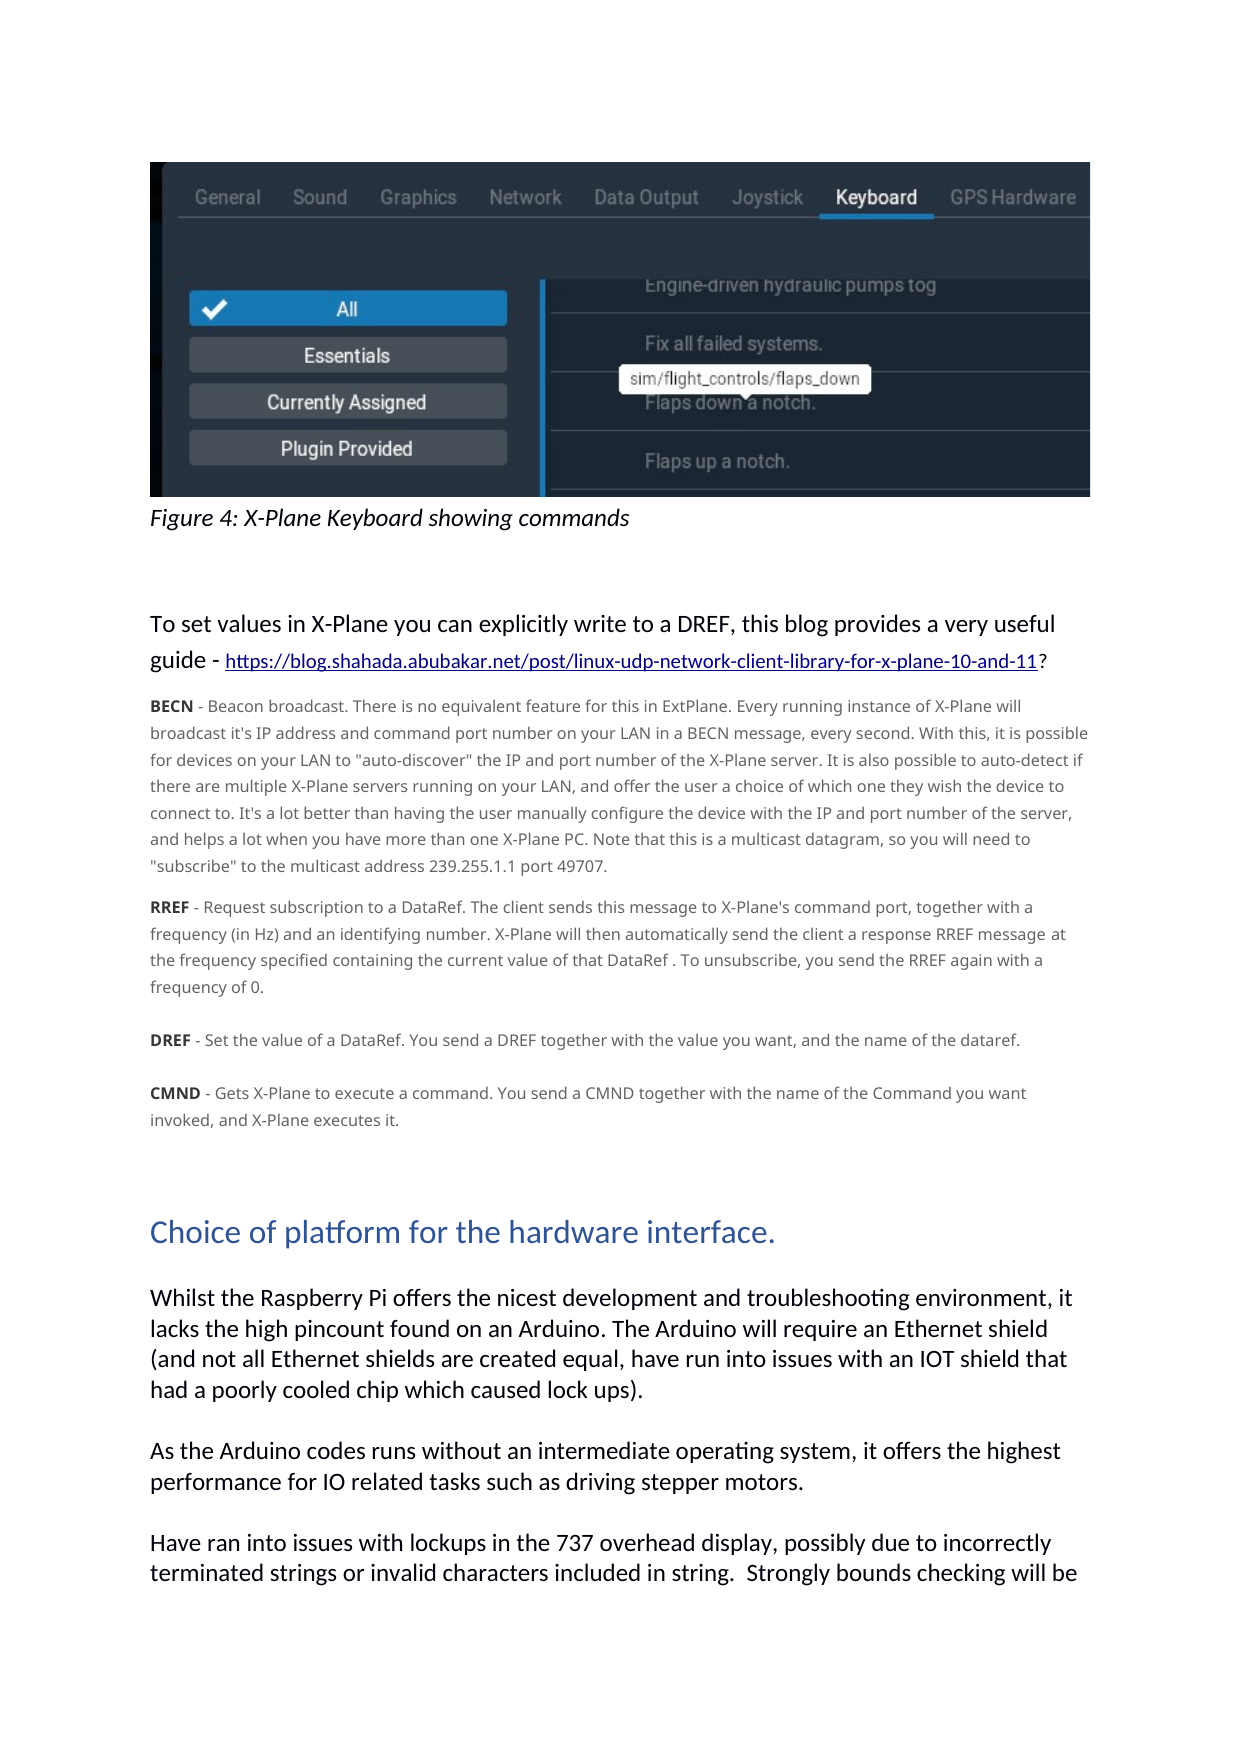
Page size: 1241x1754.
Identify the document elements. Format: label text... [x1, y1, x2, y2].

text As the Arduino codes runs without an intermediate operating system, it offers the highest performance for IO related tasks such as driving stepper motors. [150, 1435, 1090, 1496]
text DREF - Set the value of a DataRef. You send a DREF together with the value you want, and the name of the dataref. [150, 1029, 1090, 1051]
subtitle Choice of platform for the hardware interface. [150, 1211, 1090, 1252]
text To set values in X-Plane you can explicitly write to a DREF, this blog provides a very useful guide - https://blog.shahada.abubakar.net/post/linux-udp-network-client-library-for-x-plane-10-and-11? [150, 608, 1090, 675]
text Have ran into issues with lockups in the 737 overhead display, possibly due to incorrectly terminated strings or invalid characters included in string. Strongly bounds checking will be [150, 1527, 1090, 1588]
text Whilst the Raspberry Pi offers the nicest development and troubleshooting environment, it lacks the high pincount found on an Arduino. The Arduino will require an Ethernet shield (and not all Ethernet shields are created equal, have run into issues with an IOT shield that had a poorly cooled chip which caused lock ups). [150, 1282, 1090, 1404]
text Figure 4: X-Plane Keyboard showing commands [150, 497, 1090, 533]
text BECN - Beacon broadcast. There is no equivalent feature for this in ExtPlane. Every running instance of X-Plane will broadcast it's IP address and command port number on your LAN in a BECN message, every second. With this, it is possible for devices on your LAN to "auto-discover" the IP and port number of the X-Plane server. It is also possible to auto-detect if there are multiple X-Plane servers running on your LAN, and offer the user a choice of which one they wish the device to connect to. It's a lot better than having the user manually configure the device with the IP and port number of the server, and helps a lot when you have more than one X-Plane PC. Note that this is a multicast datagram, so you will need to "subscribe" to the multicast address 239.255.1.1 port 49707. [150, 696, 1090, 877]
text CMND - Gets X-Plane to execute a command. You send a CMND together with the name of the Command you want invoked, and X-Plane executes it. [150, 1082, 1090, 1131]
text RREF - Request subscription to a DataRef. The client sends this message to X-Plane's command port, together with a frequency (in Hz) and an identifying number. X-Plane will then automatically send the client a response RREF message at the frequency specified containing the current value of that DataRef . To unsubscribe, you send the RREF again with a frequency of 0. [150, 896, 1090, 998]
picture [150, 162, 1091, 497]
